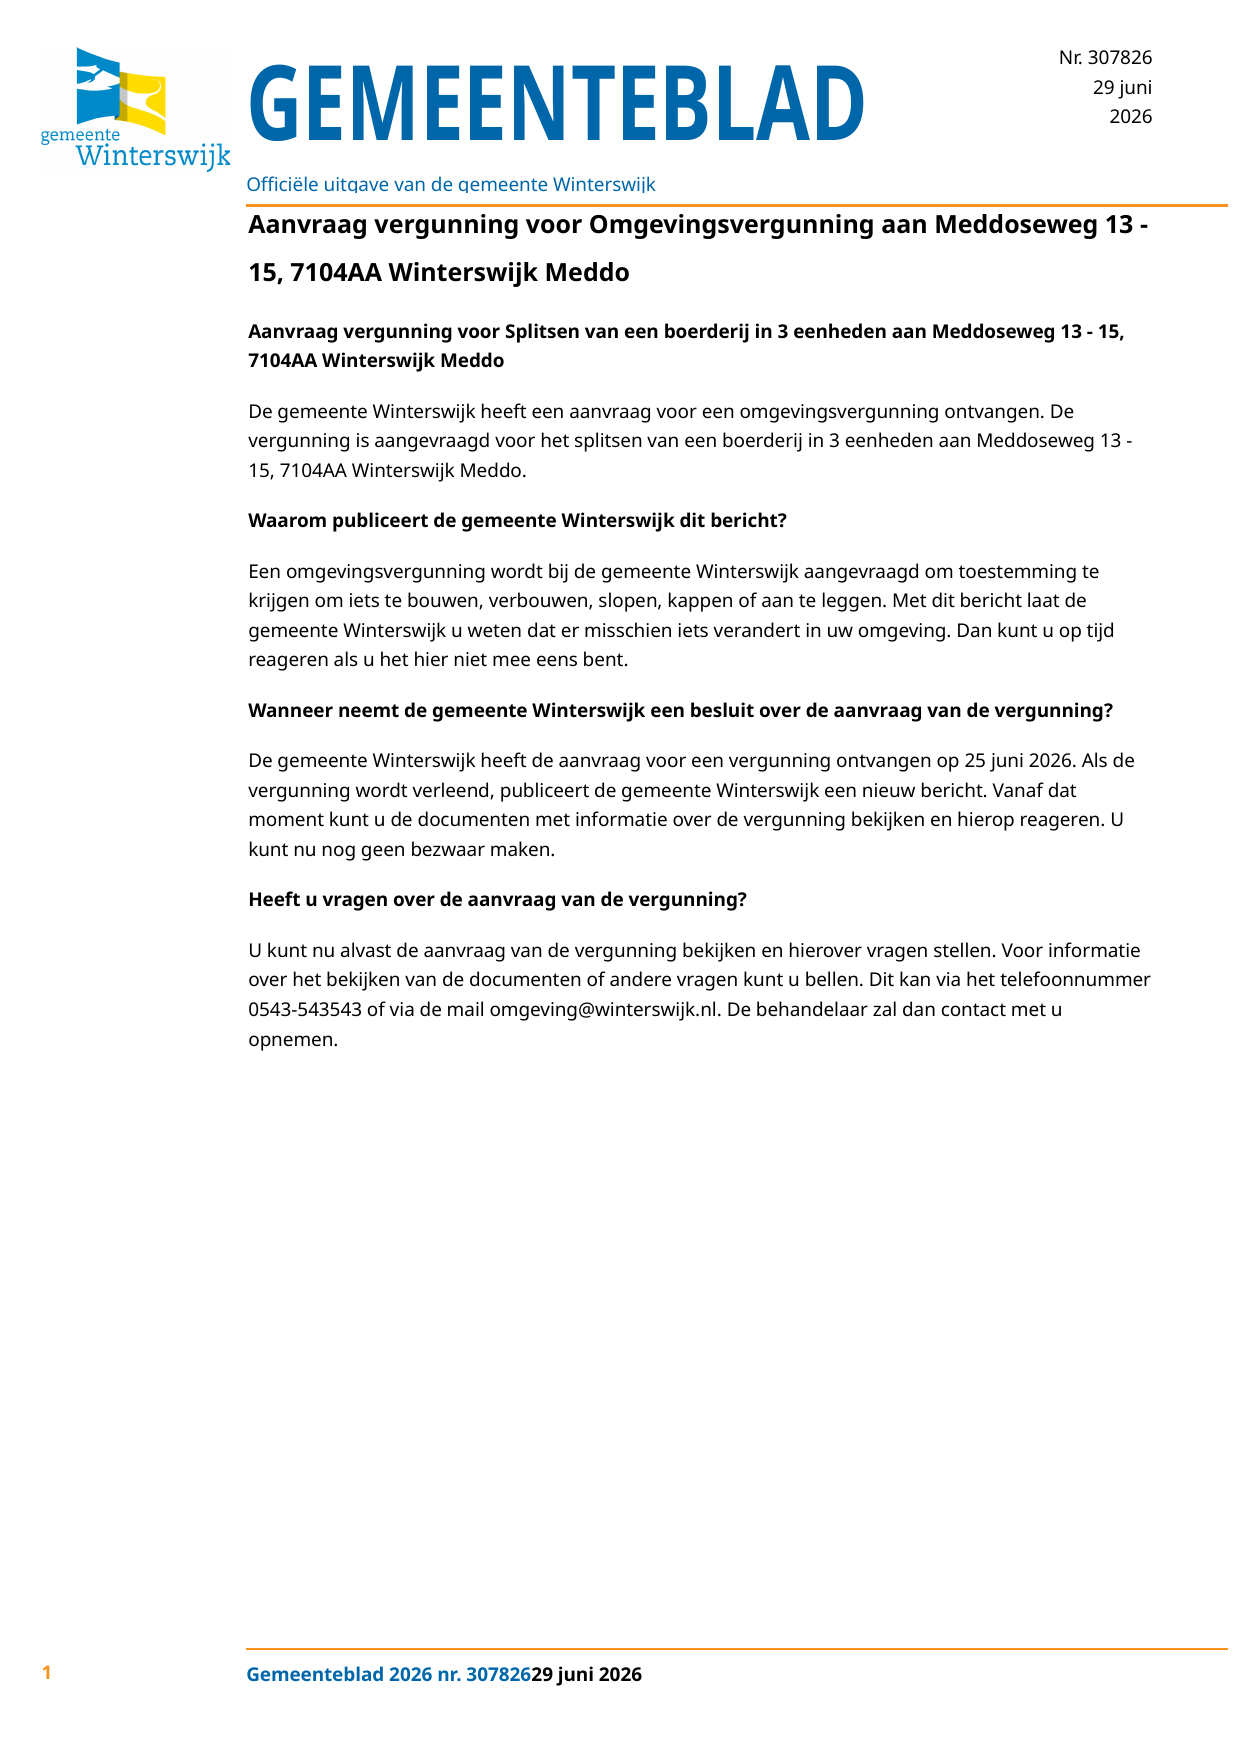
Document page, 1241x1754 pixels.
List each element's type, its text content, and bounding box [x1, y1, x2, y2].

text Wanneer neemt de gemeente Winterswijk een besluit over de aanvraag van de vergunning? [248, 697, 1152, 723]
text Aanvraag vergunning voor Omgevingsvergunning aan Meddoseweg 13 - 15, 7104AA Winterswijk Meddo [248, 207, 1152, 288]
text Waarom publiceert de gemeente Winterswijk dit bericht? [248, 507, 1152, 533]
picture [41, 47, 231, 172]
picture [225, 153, 231, 162]
text U kunt nu alvast de aanvraag van de vergunning bekijken en hierover vragen stellen. Voor informatie over het bekijken van de documenten of andere vragen kunt u bellen. Dit kan via het telefoonnummer 0543-543543 of via de mail omgeving@winterswijk.nl. De behandelaar zal dan contact met u opnemen. [248, 937, 1152, 1052]
text De gemeente Winterswijk heeft een aanvraag voor een omgevingsvergunning ontvangen. De vergunning is aangevraagd voor het splitsen van een boerderij in 3 eenheden aan Meddoseweg 13 - 15, 7104AA Winterswijk Meddo. [248, 398, 1152, 483]
text Aanvraag vergunning voor Splitsen van een boerderij in 3 eenheden aan Meddoseweg 13 - 15, 7104AA Winterswijk Meddo [248, 318, 1152, 373]
text Een omgevingsvergunning wordt bij de gemeente Winterswijk aangevraagd om toestemming te krijgen om iets te bouwen, verbouwen, slopen, kappen of aan te leggen. Met dit bericht laat de gemeente Winterswijk u weten dat er misschien iets verandert in uw omgeving. Dan kunt u op tijd reageren als u het hier niet mee eens bent. [248, 558, 1152, 672]
text Heeft u vragen over de aanvraag van de vergunning? [248, 887, 1152, 912]
text De gemeente Winterswijk heeft de aanvraag voor een vergunning ontvangen op 25 juni 2026. Als de vergunning wordt verleend, publiceert de gemeente Winterswijk een nieuw bericht. Vanaf dat moment kunt u de documenten met informatie over de vergunning bekijken en hierop reageren. U kunt nu nog geen bezwaar maken. [248, 747, 1152, 862]
